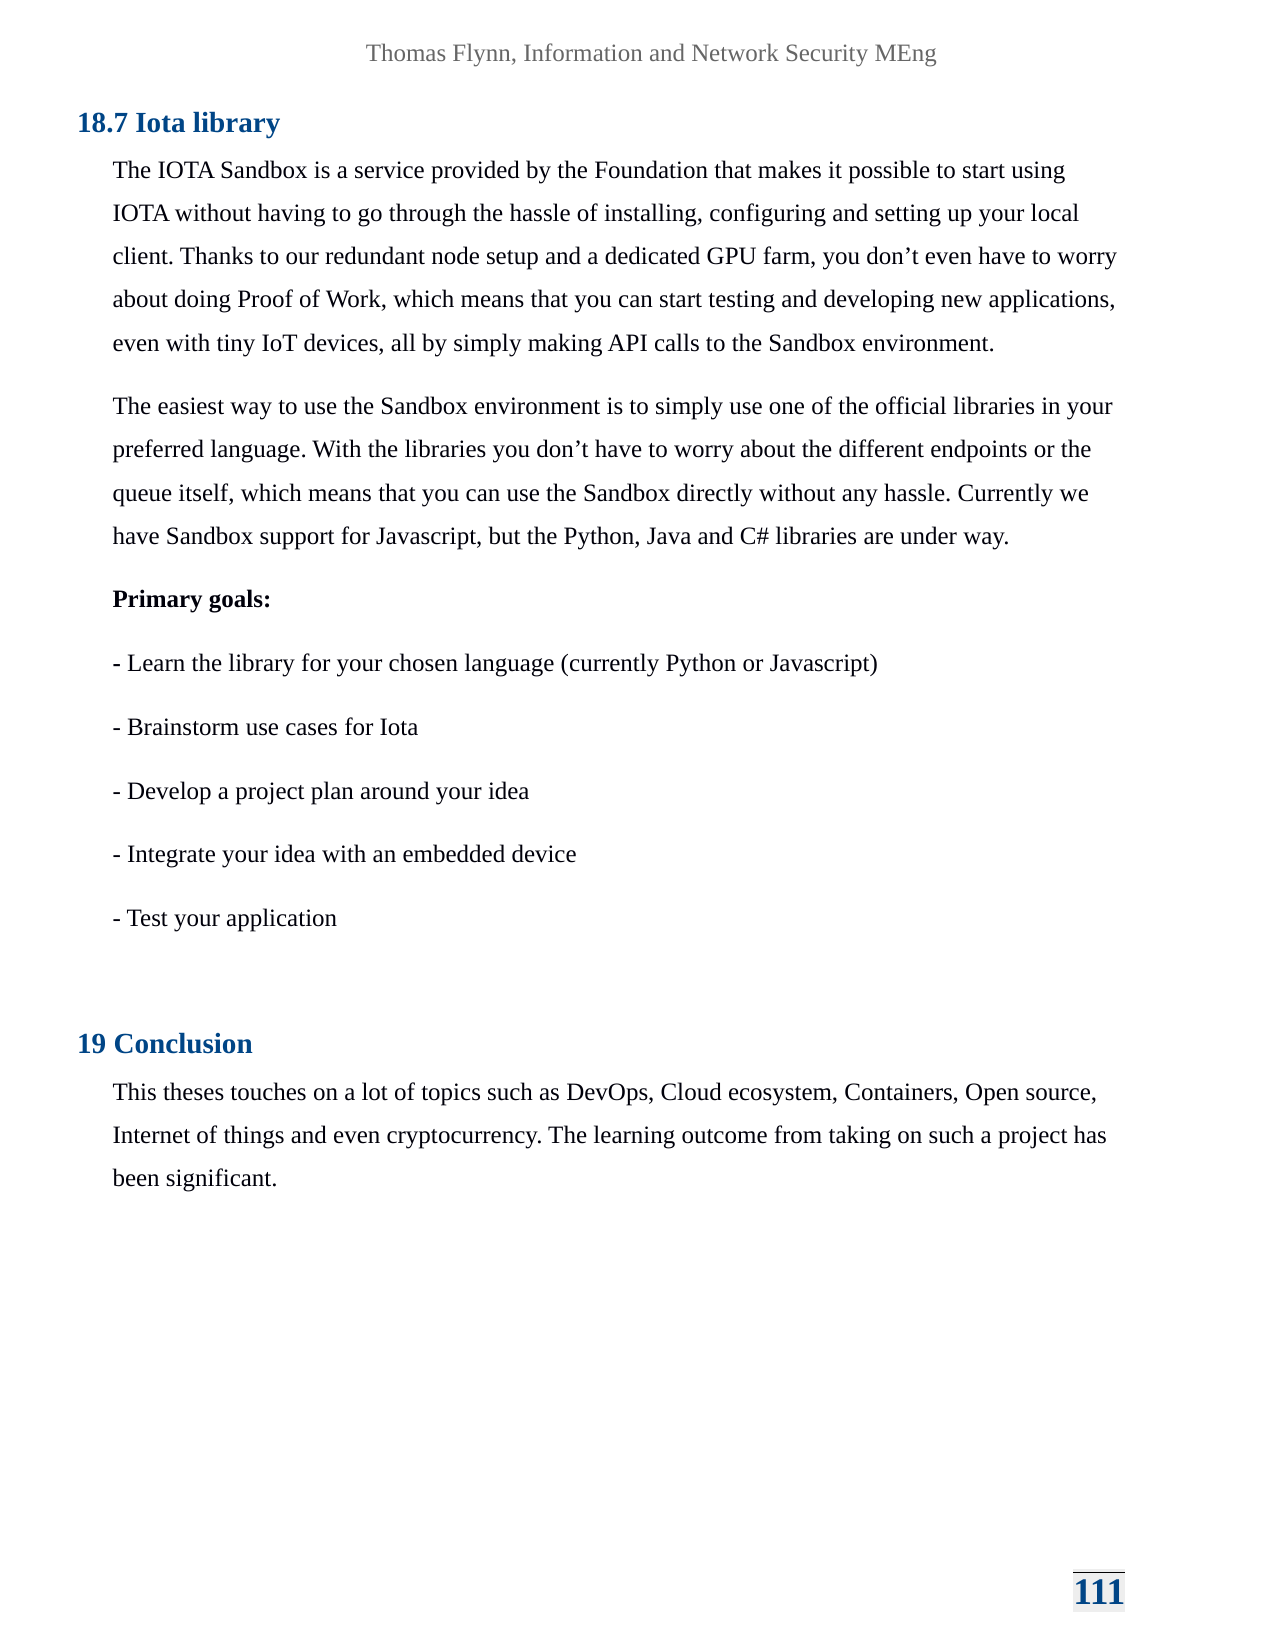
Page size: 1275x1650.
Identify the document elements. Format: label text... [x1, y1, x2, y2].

text - Integrate your idea with an embedded device [112, 839, 1125, 868]
text The IOTA Sandbox is a service provided by the Foundation that makes it possible to start using IOTA without having to go through the hassle of installing, configuring and setting up your local client. Thanks to our redundant node setup and a dedicated GPU farm, you don’t even have to worry about doing Proof of Work, which means that you can start testing and developing new applications, even with tiny IoT devices, all by simply making API calls to the Sandbox environment. [112, 155, 1125, 356]
subtitle 19 Conclusion [74, 1026, 1125, 1060]
subtitle 18.7 Iota library [74, 105, 1125, 138]
text - Learn the library for your chosen language (currently Python or Javascript) [112, 648, 1125, 677]
text - Brainstorm use cases for Iota [112, 712, 1125, 741]
text Primary goals: [112, 584, 1125, 613]
text This theses touches on a lot of topics such as DevOps, Cloud ecosystem, Containers, Open source, Internet of things and even cryptocurrency. The learning outcome from taking on such a project has been significant. [112, 1077, 1125, 1192]
text - Test your application [112, 903, 1125, 932]
text The easiest way to use the Sandbox environment is to simply use one of the official libraries in your preferred language. With the libraries you don’t have to worry about the different endpoints or the queue itself, which means that you can use the Sandbox directly without any hassle. Currently we have Sandbox support for Javascript, but the Python, Java and C# libraries are under way. [112, 391, 1125, 549]
text - Develop a project plan around your idea [112, 776, 1125, 804]
